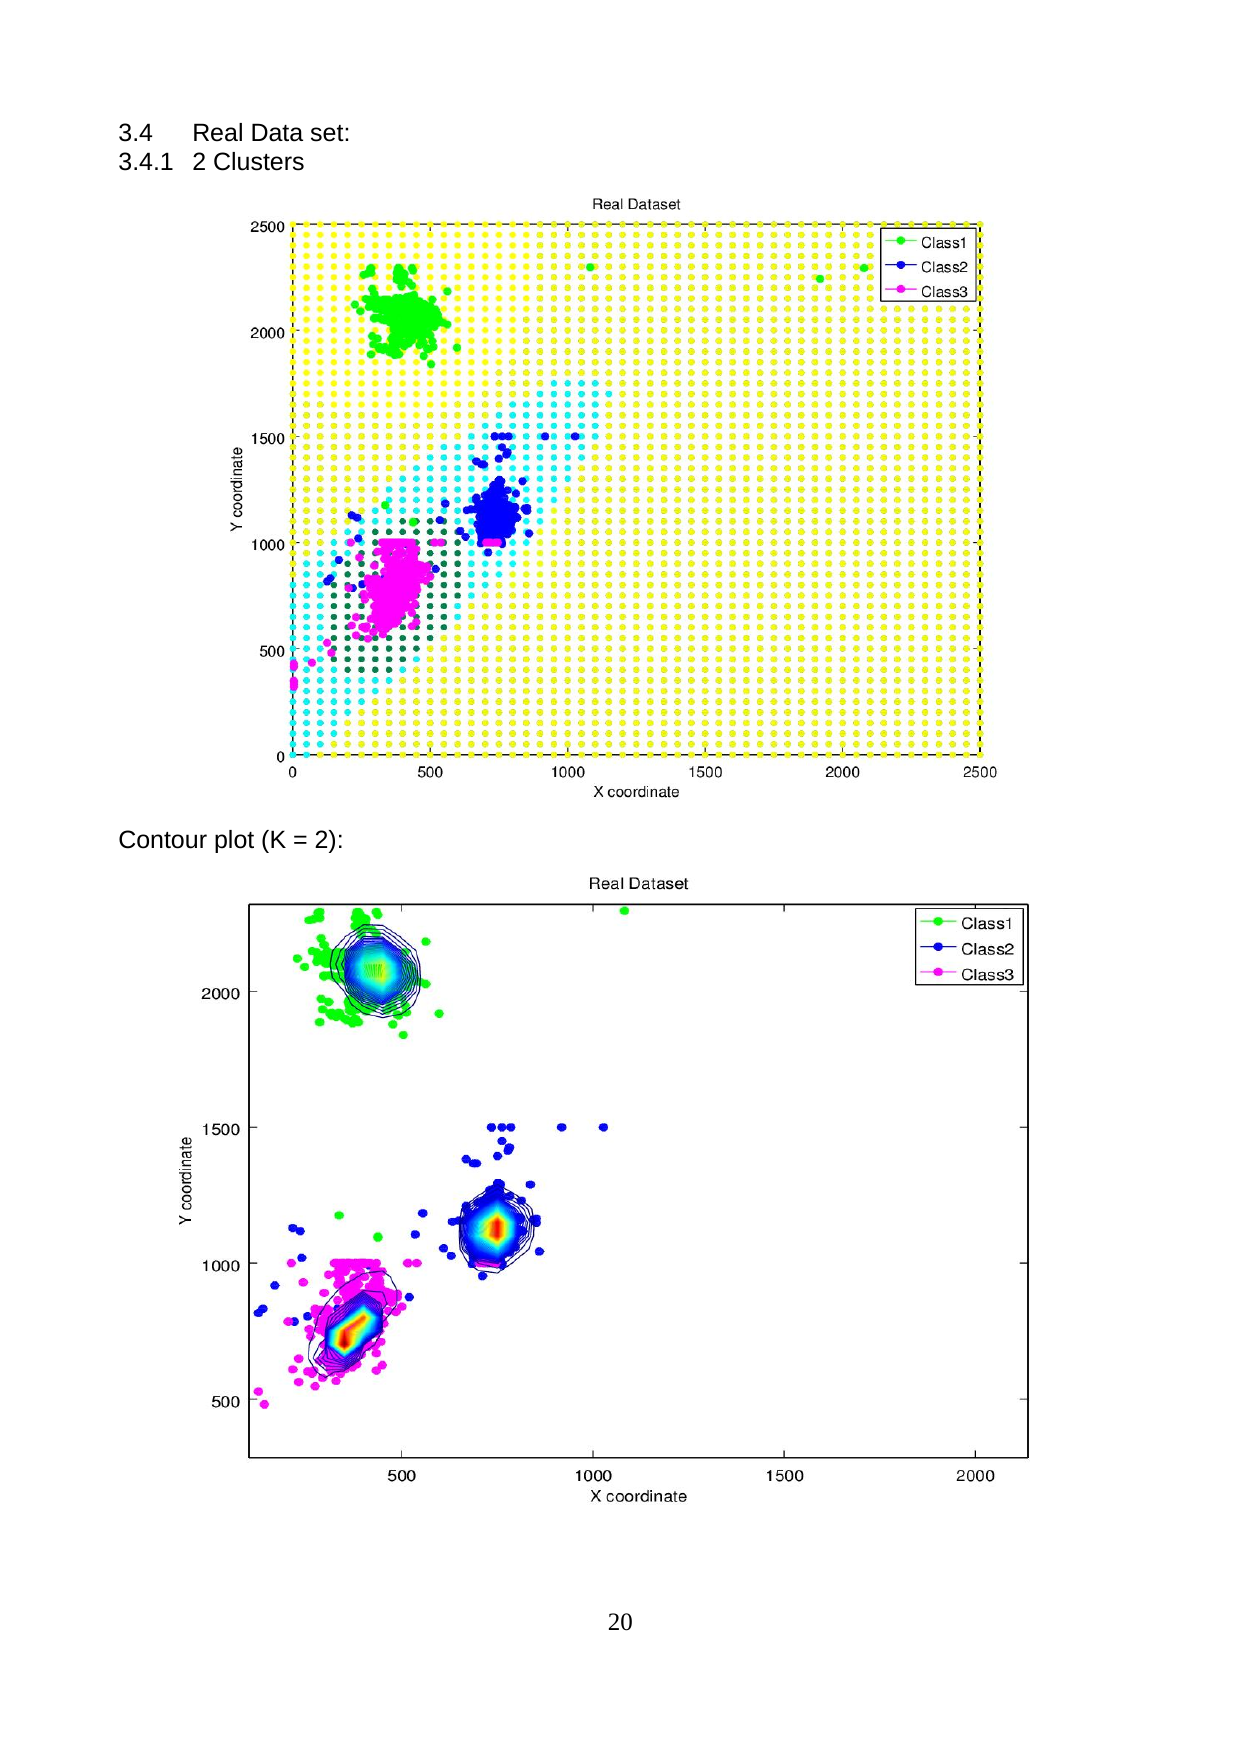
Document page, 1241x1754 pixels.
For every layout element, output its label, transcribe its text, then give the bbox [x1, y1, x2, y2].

text Contour plot (K = 2): [118, 826, 1122, 853]
picture [118, 853, 1123, 1532]
text 3.4 Real Data set: [118, 118, 1122, 147]
text 3.4.1 2 Clusters [118, 147, 1122, 176]
picture [177, 175, 1063, 826]
